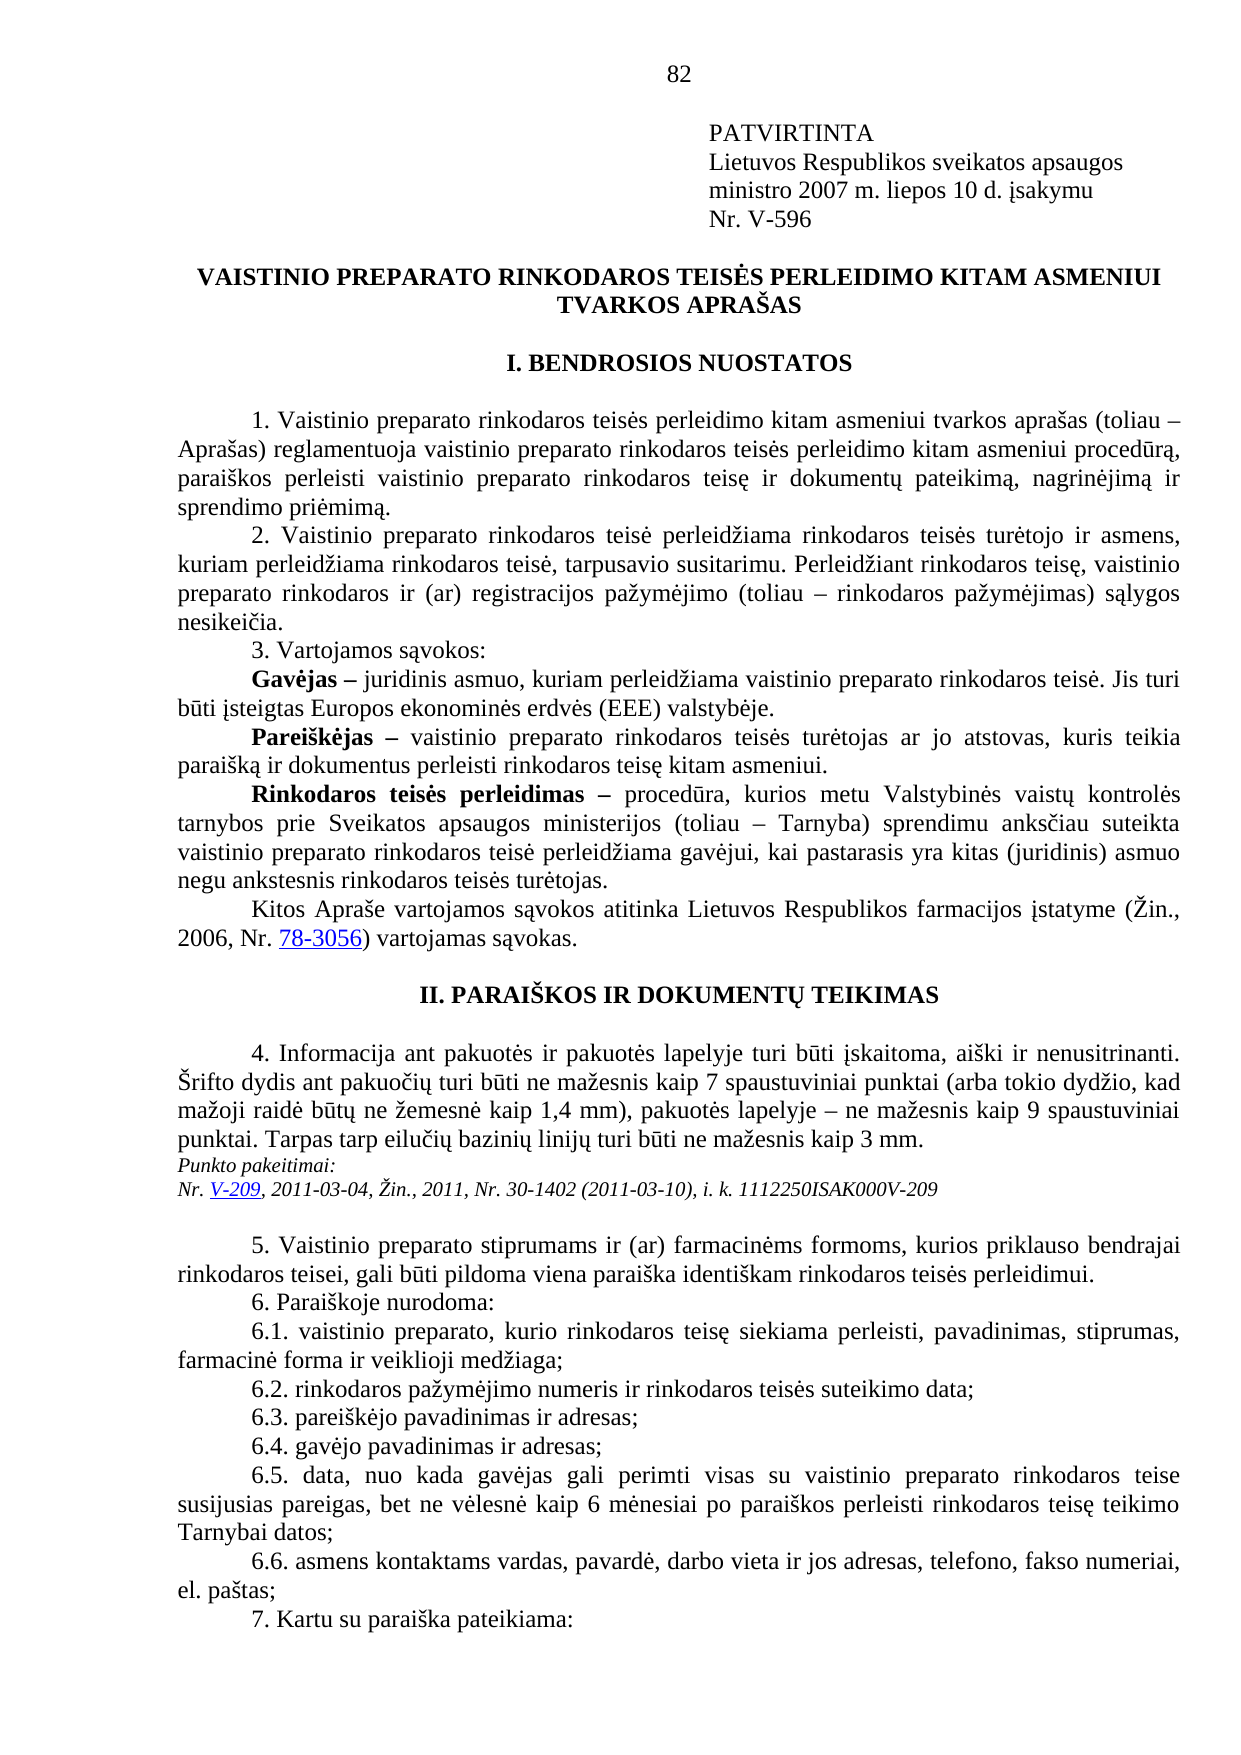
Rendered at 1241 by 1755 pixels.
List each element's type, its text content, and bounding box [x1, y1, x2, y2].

text Pareiškėjas – vaistinio preparato rinkodaros teisės turėtojas ar jo atstovas, kuris teikia paraišką ir dokumentus perleisti rinkodaros teisę kitam asmeniui. [177, 722, 1181, 779]
text 6.5. data, nuo kada gavėjas gali perimti visas su vaistinio preparato rinkodaros teise susijusias pareigas, bet ne vėlesnė kaip 6 mėnesiai po paraiškos perleisti rinkodaros teisę teikimo Tarnybai datos; [177, 1460, 1181, 1546]
text 6.3. pareiškėjo pavadinimas ir adresas; [177, 1402, 1181, 1431]
text 6.2. rinkodaros pažymėjimo numeris ir rinkodaros teisės suteikimo data; [177, 1374, 1181, 1402]
text 6.1. vaistinio preparato, kurio rinkodaros teisę siekiama perleisti, pavadinimas, stiprumas, farmacinė forma ir veiklioji medžiaga; [177, 1316, 1181, 1374]
text 7. Kartu su paraiška pateikiama: [177, 1604, 1181, 1632]
text PATVIRTINTA [709, 118, 1181, 147]
text II. PARAIŠKOS IR DOKUMENTŲ TEIKIMAS [177, 981, 1181, 1009]
text 3. Vartojamos sąvokos: [177, 636, 1181, 664]
text Nr. V-596 [177, 204, 1181, 233]
text Kitos Apraše vartojamos sąvokos atitinka Lietuvos Respublikos farmacijos įstatyme (Žin., 2006, Nr. 78-3056) vartojamas sąvokas. [177, 894, 1181, 952]
text 6. Paraiškoje nurodoma: [177, 1287, 1181, 1316]
text 4. Informacija ant pakuotės ir pakuotės lapelyje turi būti įskaitoma, aiški ir nenusitrinanti. Šrifto dydis ant pakuočių turi būti ne mažesnis kaip 7 spaustuviniai punktai (arba tokio dydžio, kad mažoji raidė būtų ne žemesnė kaip 1,4 mm), pakuotės lapelyje – ne mažesnis kaip 9 spaustuviniai punktai. Tarpas tarp eilučių bazinių linijų turi būti ne mažesnis kaip 3 mm. [177, 1038, 1181, 1153]
text 2. Vaistinio preparato rinkodaros teisė perleidžiama rinkodaros teisės turėtojo ir asmens, kuriam perleidžiama rinkodaros teisė, tarpusavio susitarimu. Perleidžiant rinkodaros teisę, vaistinio preparato rinkodaros ir (ar) registracijos pažymėjimo (toliau – rinkodaros pažymėjimas) sąlygos nesikeičia. [177, 521, 1181, 636]
text Punkto pakeitimai: [177, 1153, 1181, 1177]
text 5. Vaistinio preparato stiprumams ir (ar) farmacinėms formoms, kurios priklauso bendrajai rinkodaros teisei, gali būti pildoma viena paraiška identiškam rinkodaros teisės perleidimui. [177, 1230, 1181, 1287]
text Rinkodaros teisės perleidimas – procedūra, kurios metu Valstybinės vaistų kontrolės tarnybos prie Sveikatos apsaugos ministerijos (toliau – Tarnyba) sprendimu anksčiau suteikta vaistinio preparato rinkodaros teisė perleidžiama gavėjui, kai pastarasis yra kitas (juridinis) asmuo negu ankstesnis rinkodaros teisės turėtojas. [177, 779, 1181, 894]
text 6.6. asmens kontaktams vardas, pavardė, darbo vieta ir jos adresas, telefono, fakso numeriai, el. paštas; [177, 1546, 1181, 1604]
text 1. Vaistinio preparato rinkodaros teisės perleidimo kitam asmeniui tvarkos aprašas (toliau – Aprašas) reglamentuoja vaistinio preparato rinkodaros teisės perleidimo kitam asmeniui procedūrą, paraiškos perleisti vaistinio preparato rinkodaros teisę ir dokumentų pateikimą, nagrinėjimą ir sprendimo priėmimą. [177, 406, 1181, 521]
text 6.4. gavėjo pavadinimas ir adresas; [177, 1431, 1181, 1460]
text ministro 2007 m. liepos 10 d. įsakymu [177, 176, 1181, 204]
text VAISTINIO PREPARATO RINKODAROS TEISĖS PERLEIDIMO KITAM ASMENIUI TVARKOS APRAŠAS [177, 262, 1181, 319]
text Gavėjas – juridinis asmuo, kuriam perleidžiama vaistinio preparato rinkodaros teisė. Jis turi būti įsteigtas Europos ekonominės erdvės (EEE) valstybėje. [177, 664, 1181, 722]
text Nr. V-209, 2011-03-04, Žin., 2011, Nr. 30-1402 (2011-03-10), i. k. 1112250ISAK000V-209 [177, 1177, 1181, 1201]
text I. BENDROSIOS NUOSTATOS [177, 348, 1181, 377]
text Lietuvos Respublikos sveikatos apsaugos [177, 147, 1181, 176]
